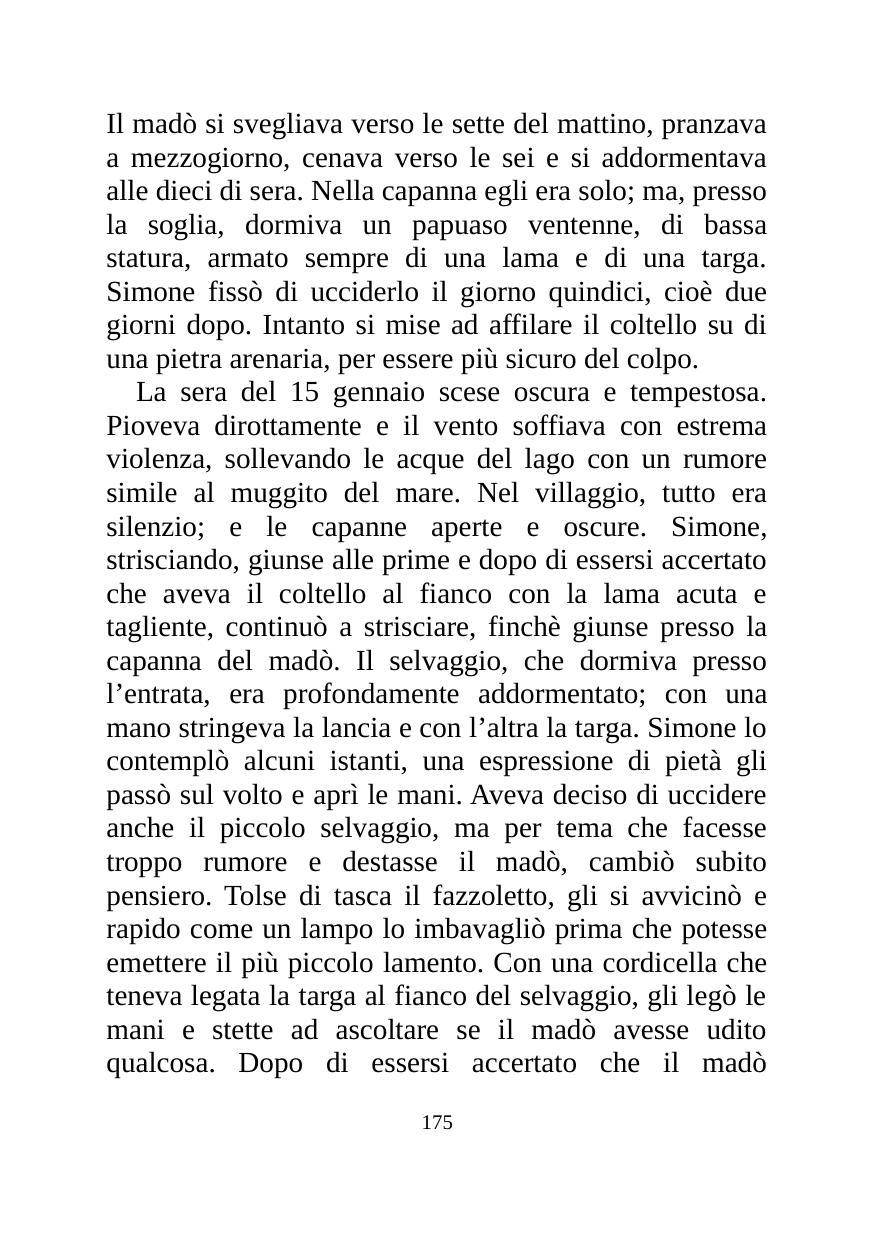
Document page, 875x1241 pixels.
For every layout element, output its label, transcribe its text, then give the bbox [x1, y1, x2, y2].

text La sera del 15 gennaio scese oscura e tempestosa. Pioveva dirottamente e il vento soffiava con estrema violenza, sollevando le acque del lago con un rumore simile al muggito del mare. Nel villaggio, tutto era silenzio; e le capanne aperte e oscure. Simone, strisciando, giunse alle prime e dopo di essersi accertato che aveva il coltello al fianco con la lama acuta e tagliente, continuò a strisciare, finchè giunse presso la capanna del madò. Il selvaggio, che dormiva presso l’entrata, era profondamente addormentato; con una mano stringeva la lancia e con l’altra la targa. Simone lo contemplò alcuni istanti, una espressione di pietà gli passò sul volto e aprì le mani. Aveva deciso di uccidere anche il piccolo selvaggio, ma per tema che facesse troppo rumore e destasse il madò, cambiò subito pensiero. Tolse di tasca il fazzoletto, gli si avvicinò e rapido come un lampo lo imbavagliò prima che potesse emettere il più piccolo lamento. Con una cordicella che teneva legata la targa al fianco del selvaggio, gli legò le mani e stette ad ascoltare se il madò avesse udito qualcosa. Dopo di essersi accertato che il madò [106, 374, 768, 1079]
text Il madò si svegliava verso le sette del mattino, pranzava a mezzogiorno, cenava verso le sei e si addormentava alle dieci di sera. Nella capanna egli era solo; ma, presso la soglia, dormiva un papuaso ventenne, di bassa statura, armato sempre di una lama e di una targa. Simone fissò di ucciderlo il giorno quindici, cioè due giorni dopo. Intanto si mise ad affilare il coltello su di una pietra arenaria, per essere più sicuro del colpo. [106, 106, 768, 374]
